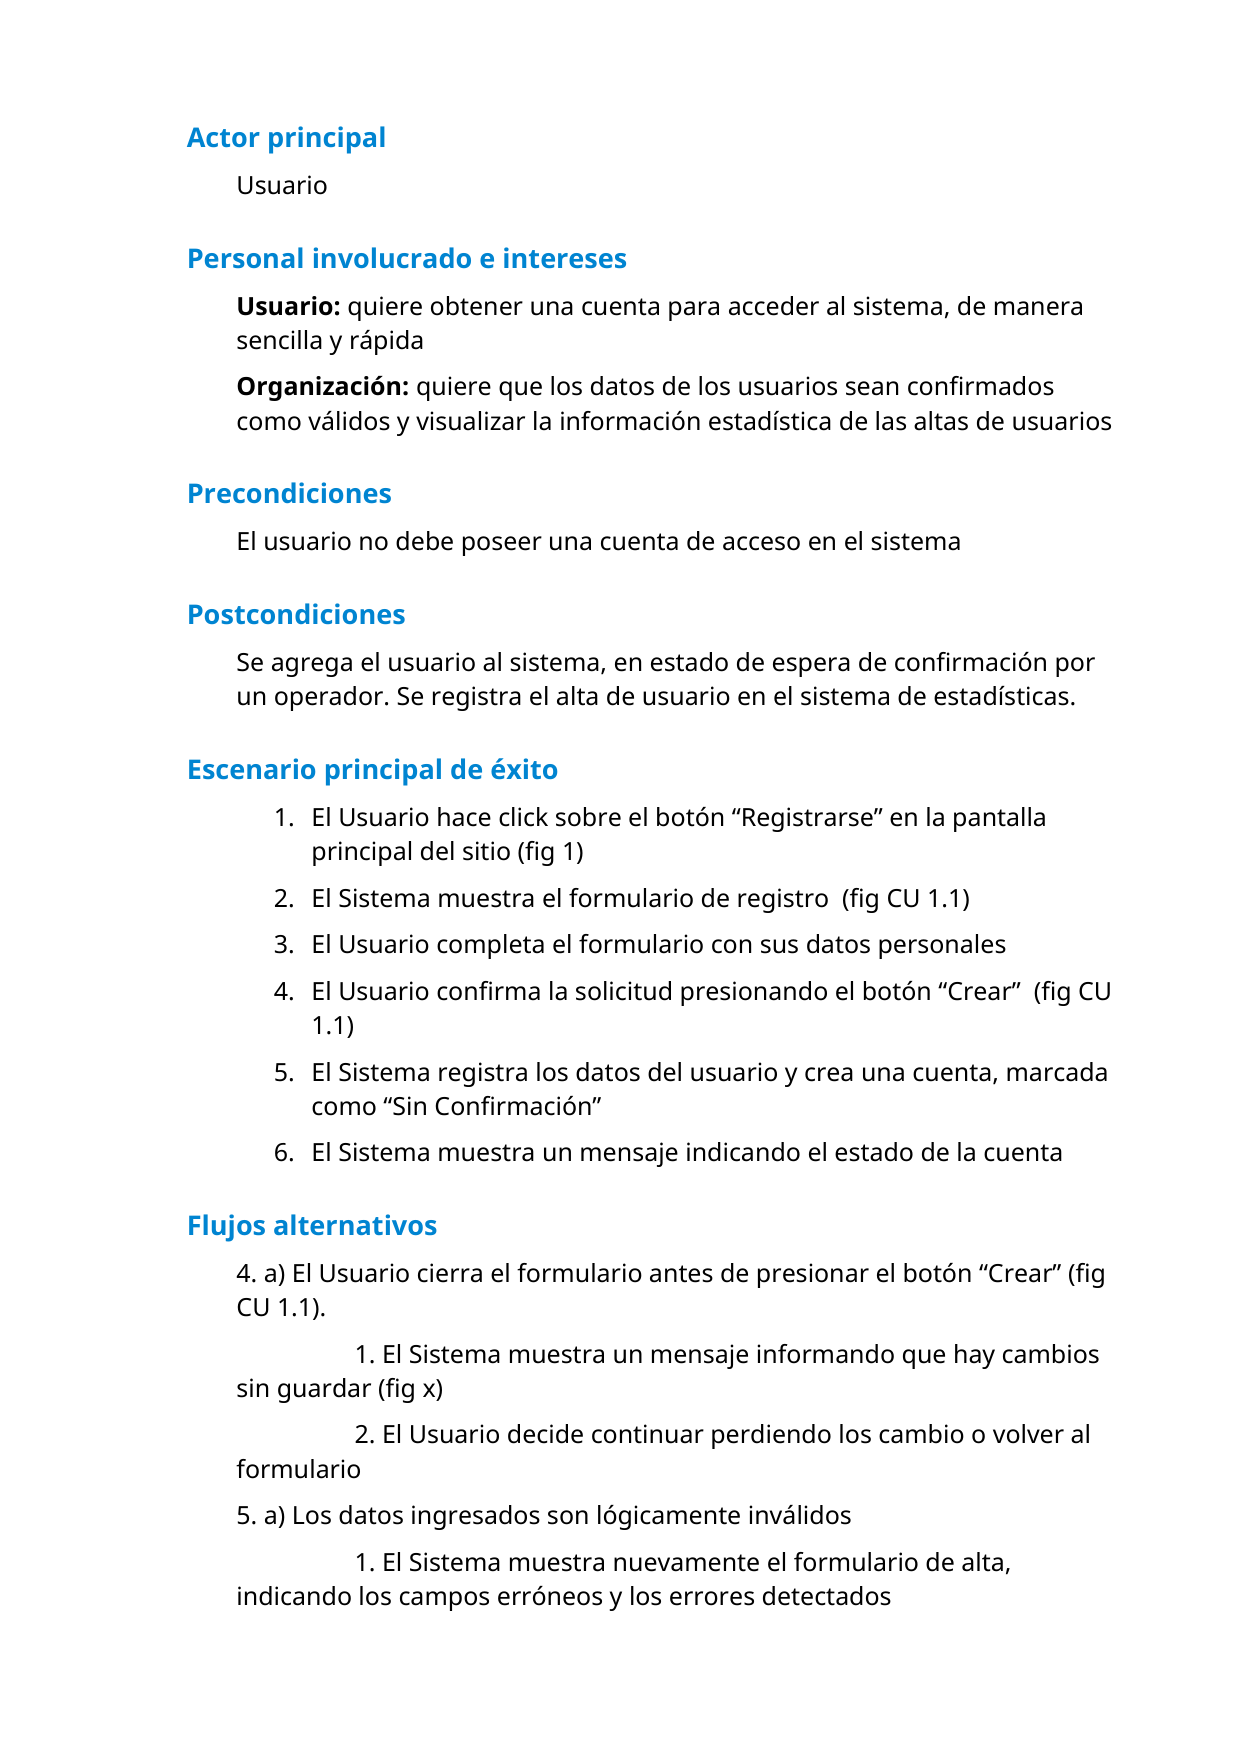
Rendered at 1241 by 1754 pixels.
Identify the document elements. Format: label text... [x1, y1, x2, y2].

text 1. El Sistema muestra un mensaje informando que hay cambios sin guardar (fig x) [236, 1337, 1122, 1405]
text 2. El Usuario decide continuar perdiendo los cambio o volver al formulario [236, 1417, 1122, 1485]
list El Sistema registra los datos del usuario y crea una cuenta, marcada como “Sin Confirmación” [274, 1054, 1122, 1122]
text 5. a) Los datos ingresados son lógicamente inválidos [236, 1498, 1122, 1532]
text Usuario: quiere obtener una cuenta para acceder al sistema, de manera sencilla y rápida [236, 288, 1122, 357]
list El Sistema muestra el formulario de registro (fig CU 1.1) [274, 881, 1122, 915]
subtitle Actor principal [187, 118, 1122, 155]
text El usuario no debe poseer una cuenta de acceso en el sistema [236, 524, 1122, 558]
list El Sistema muestra un mensaje indicando el estado de la cuenta [274, 1135, 1122, 1169]
list El Usuario confirma la solicitud presionando el botón “Crear” (fig CU 1.1) [274, 974, 1122, 1042]
text Usuario [236, 167, 1122, 202]
subtitle Escenario principal de éxito [187, 751, 1122, 787]
text 1. El Sistema muestra nuevamente el formulario de alta, indicando los campos erróneos y los errores detectados [236, 1544, 1122, 1612]
subtitle Flujos alternativos [187, 1207, 1122, 1243]
text Se agrega el usuario al sistema, en estado de espera de confirmación por un operador. Se registra el alta de usuario en el sistema de estadísticas. [236, 645, 1122, 713]
list El Usuario hace click sobre el botón “Registrarse” en la pantalla principal del sitio (fig 1) [274, 800, 1122, 868]
text 4. a) El Usuario cierra el formulario antes de presionar el botón “Crear” (fig CU 1.1). [236, 1256, 1122, 1324]
subtitle Postcondiciones [187, 596, 1122, 632]
text Organización: quiere que los datos de los usuarios sean confirmados como válidos y visualizar la información estadística de las altas de usuarios [236, 369, 1122, 437]
subtitle Personal involucrado e intereses [187, 239, 1122, 276]
subtitle Precondiciones [187, 475, 1122, 512]
list El Usuario completa el formulario con sus datos personales [274, 927, 1122, 961]
